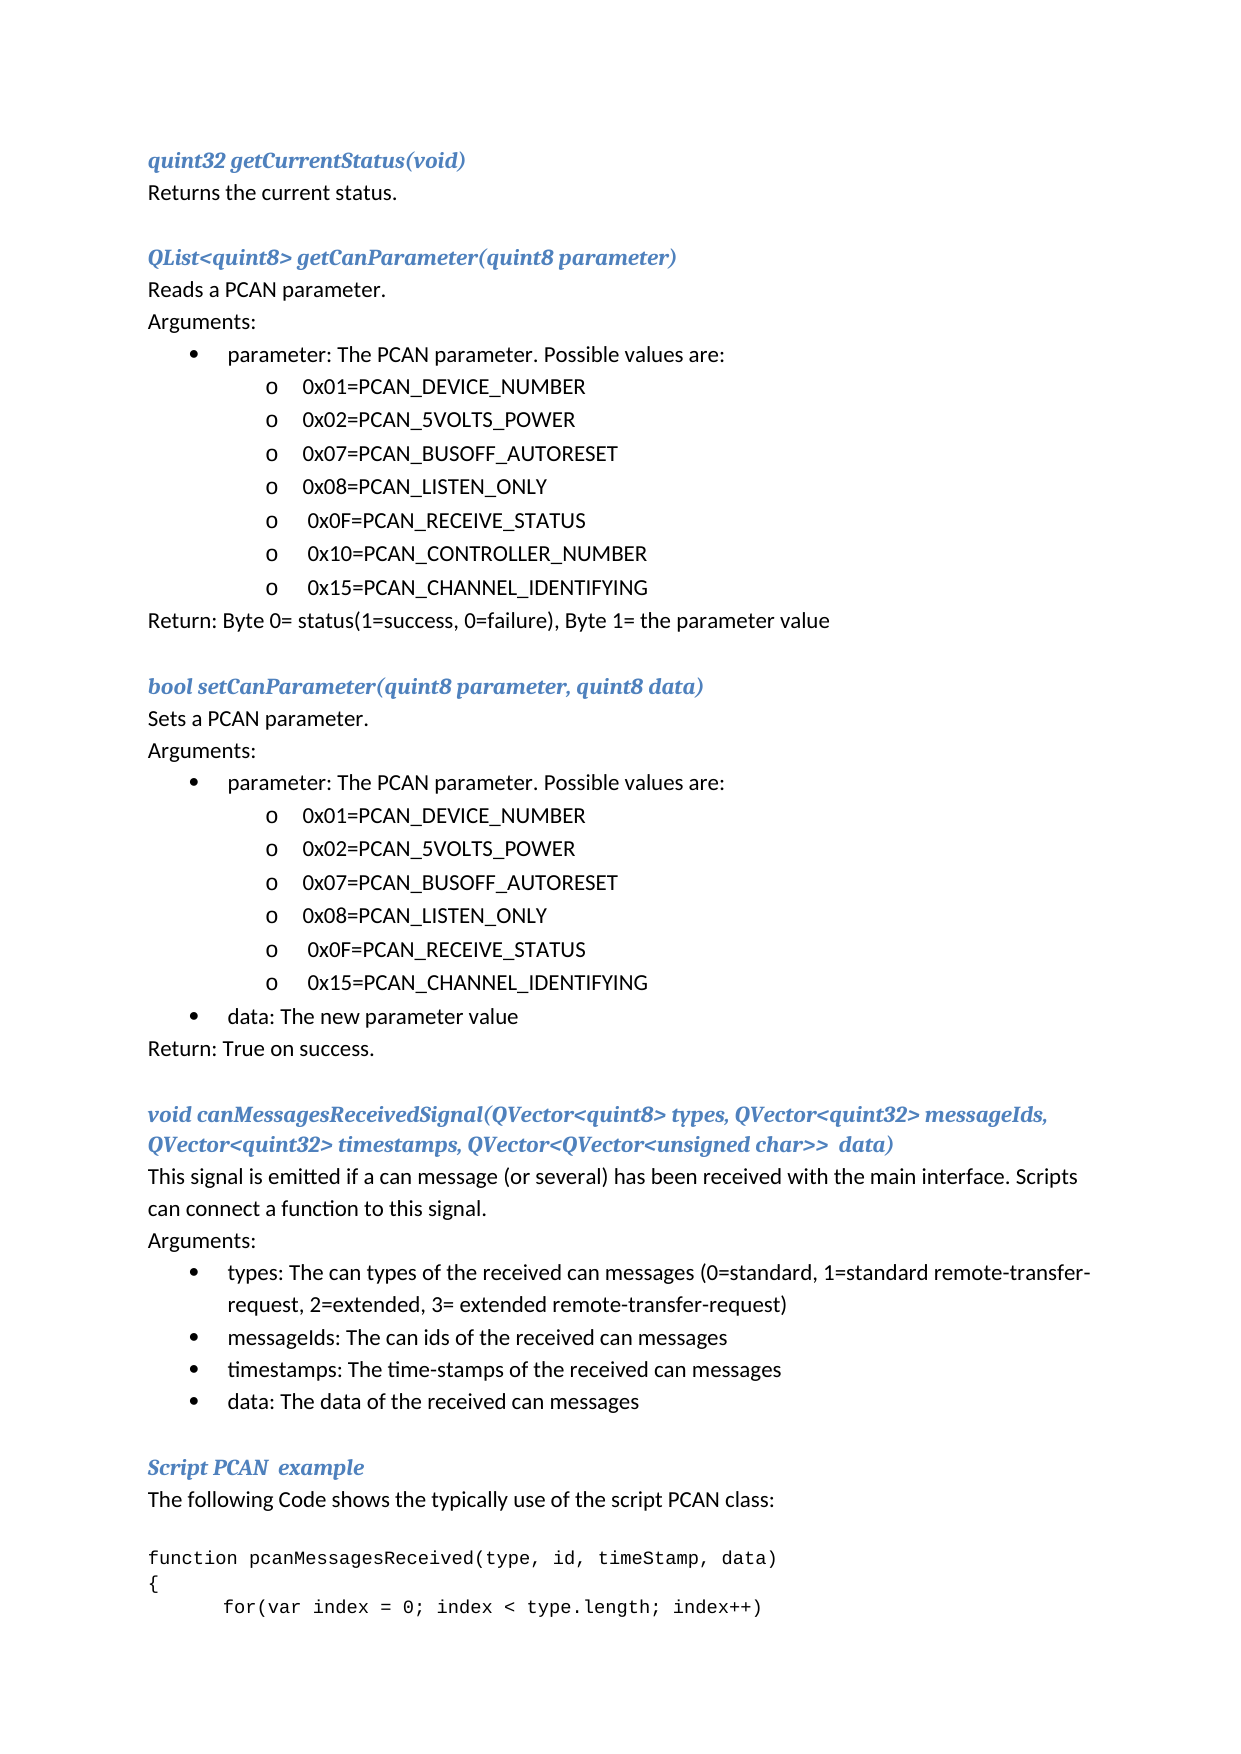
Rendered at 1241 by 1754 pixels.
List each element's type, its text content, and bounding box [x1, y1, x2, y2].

list 0x15=PCAN_CHANNEL_IDENTIFYING [265, 968, 1093, 998]
list parameter: The PCAN parameter. Possible values are: [190, 768, 1093, 797]
list 0x0F=PCAN_RECEIVE_STATUS [265, 935, 1093, 964]
list data: The data of the received can messages [190, 1387, 1093, 1415]
list 0x07=PCAN_BUSOFF_AUTORESET [265, 439, 1093, 468]
subtitle bool setCanParameter(quint8 parameter, quint8 data) [148, 674, 1093, 700]
list 0x15=PCAN_CHANNEL_IDENTIFYING [265, 573, 1093, 602]
text Sets a PCAN parameter. [148, 704, 1093, 732]
list 0x08=PCAN_LISTEN_ONLY [265, 901, 1093, 931]
list 0x07=PCAN_BUSOFF_AUTORESET [265, 868, 1093, 897]
text function pcanMessagesReceived(type, id, timeStamp, data) [148, 1549, 1093, 1570]
text This signal is emitted if a can message (or several) has been received with the main interface. Scripts can connect a function to this signal. [148, 1162, 1093, 1222]
text Reads a PCAN parameter. [148, 275, 1093, 303]
text { [148, 1573, 1093, 1595]
text Arguments: [148, 736, 1093, 764]
list messageIds: The can ids of the received can messages [190, 1323, 1093, 1351]
subtitle void canMessagesReceivedSignal(QVector<quint8> types, QVector<quint32> messageIds, QVector<quint32> timestamps, QVector<QVector<unsigned char>> data) [148, 1101, 1093, 1158]
list 0x08=PCAN_LISTEN_ONLY [265, 472, 1093, 502]
list data: The new parameter value [190, 1002, 1093, 1030]
list 0x02=PCAN_5VOLTS_POWER [265, 405, 1093, 434]
list parameter: The PCAN parameter. Possible values are: [190, 340, 1093, 368]
text Returns the current status. [148, 178, 1093, 206]
list types: The can types of the received can messages (0=standard, 1=standard remote-transfer-request, 2=extended, 3= extended remote-transfer-request) [190, 1258, 1093, 1319]
text for(var index = 0; index < type.length; index++) [148, 1598, 1093, 1619]
list 0x01=PCAN_DEVICE_NUMBER [265, 372, 1093, 401]
subtitle Script PCAN example [148, 1454, 1093, 1481]
list 0x01=PCAN_DEVICE_NUMBER [265, 801, 1093, 830]
text Arguments: [148, 1226, 1093, 1254]
list 0x10=PCAN_CONTROLLER_NUMBER [265, 539, 1093, 569]
subtitle QList<quint8> getCanParameter(quint8 parameter) [148, 245, 1093, 271]
list 0x0F=PCAN_RECEIVE_STATUS [265, 506, 1093, 535]
list 0x02=PCAN_5VOLTS_POWER [265, 834, 1093, 863]
subtitle quint32 getCurrentStatus(void) [148, 148, 1093, 174]
text The following Code shows the typically use of the script PCAN class: [148, 1485, 1093, 1513]
text Return: True on success. [148, 1034, 1093, 1062]
text Return: Byte 0= status(1=success, 0=failure), Byte 1= the parameter value [148, 607, 1093, 635]
list timestamps: The time-stamps of the received can messages [190, 1355, 1093, 1383]
text Arguments: [148, 307, 1093, 336]
